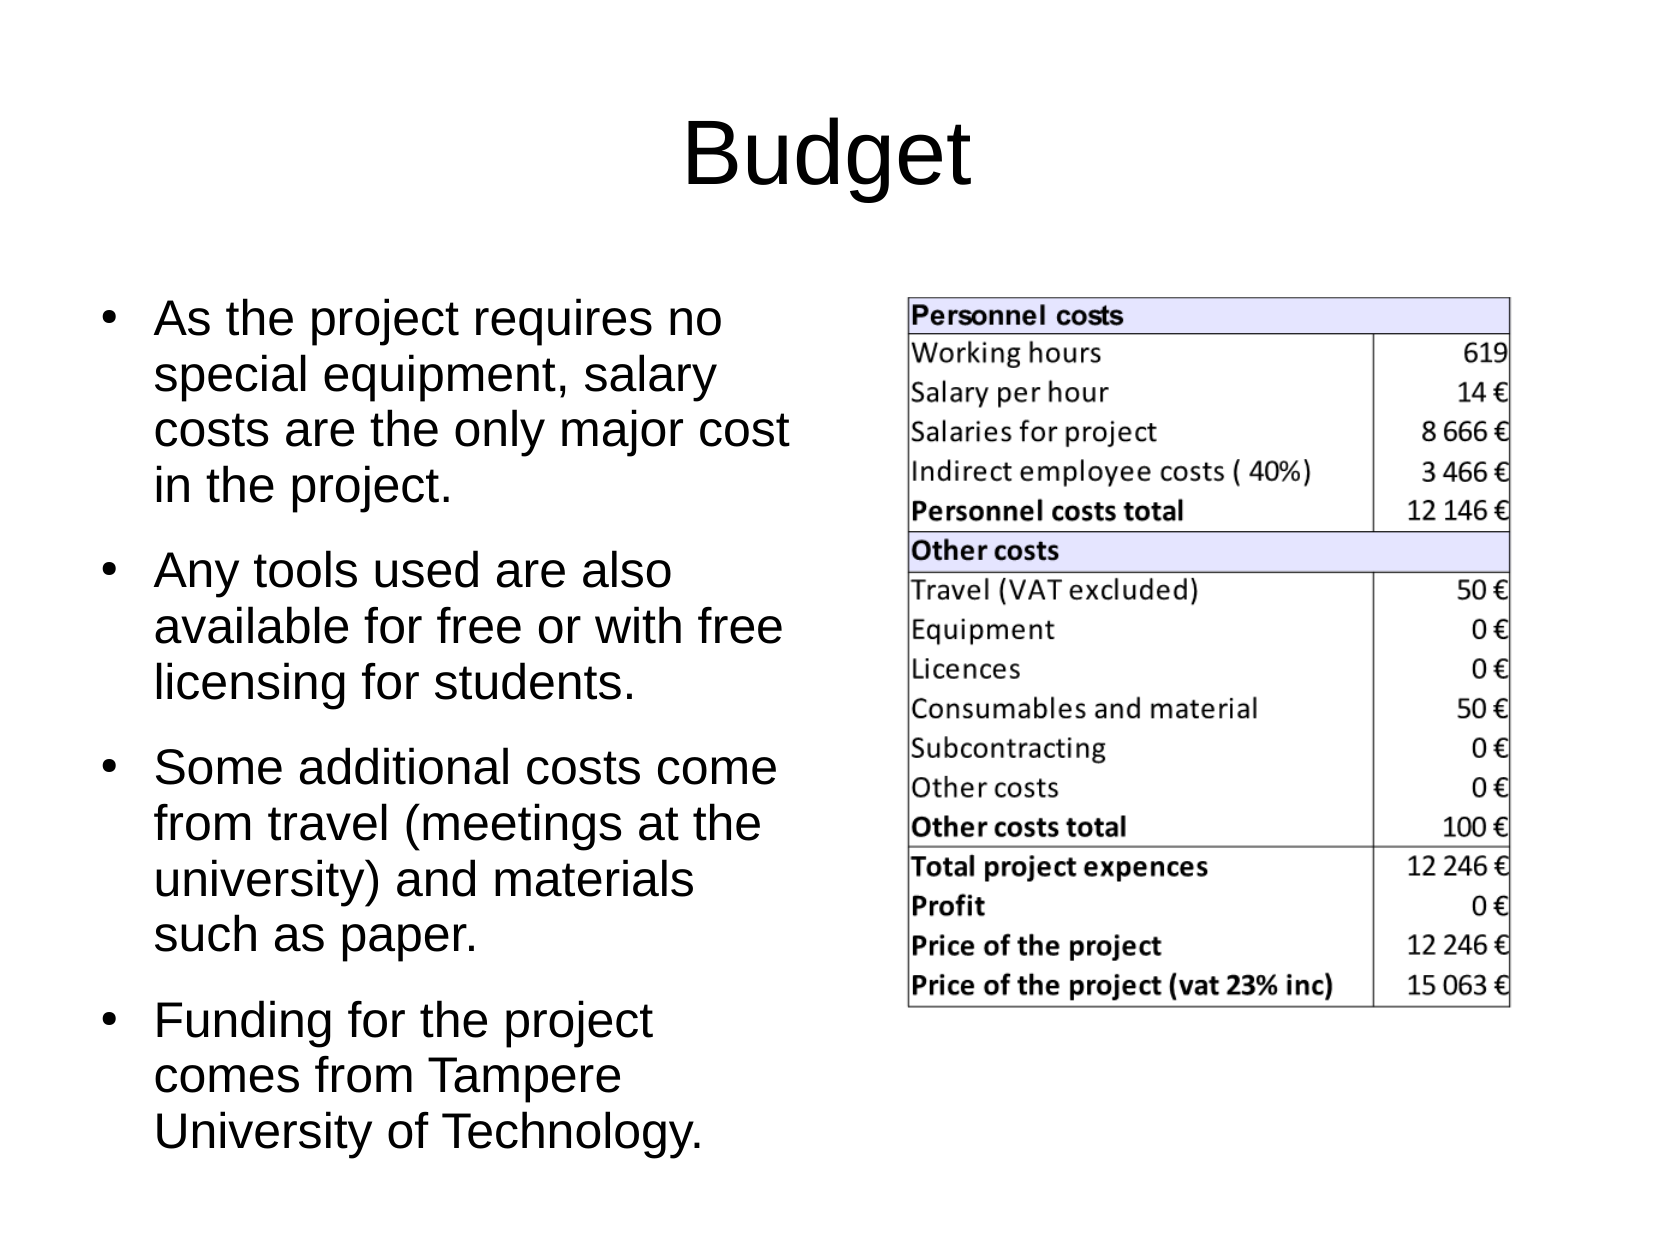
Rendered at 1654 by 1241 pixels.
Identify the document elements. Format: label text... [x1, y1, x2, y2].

list As the project requires no special equipment, salary costs are the only major cost in the project. Any tools used are also available for free or with free licensing for students. Some additional costs come from travel (meetings at the university) and materials such as paper. Funding for the project comes from Tampere University of Technology. [82, 290, 809, 1160]
picture [901, 290, 1515, 1010]
title Budget [82, 49, 1571, 257]
